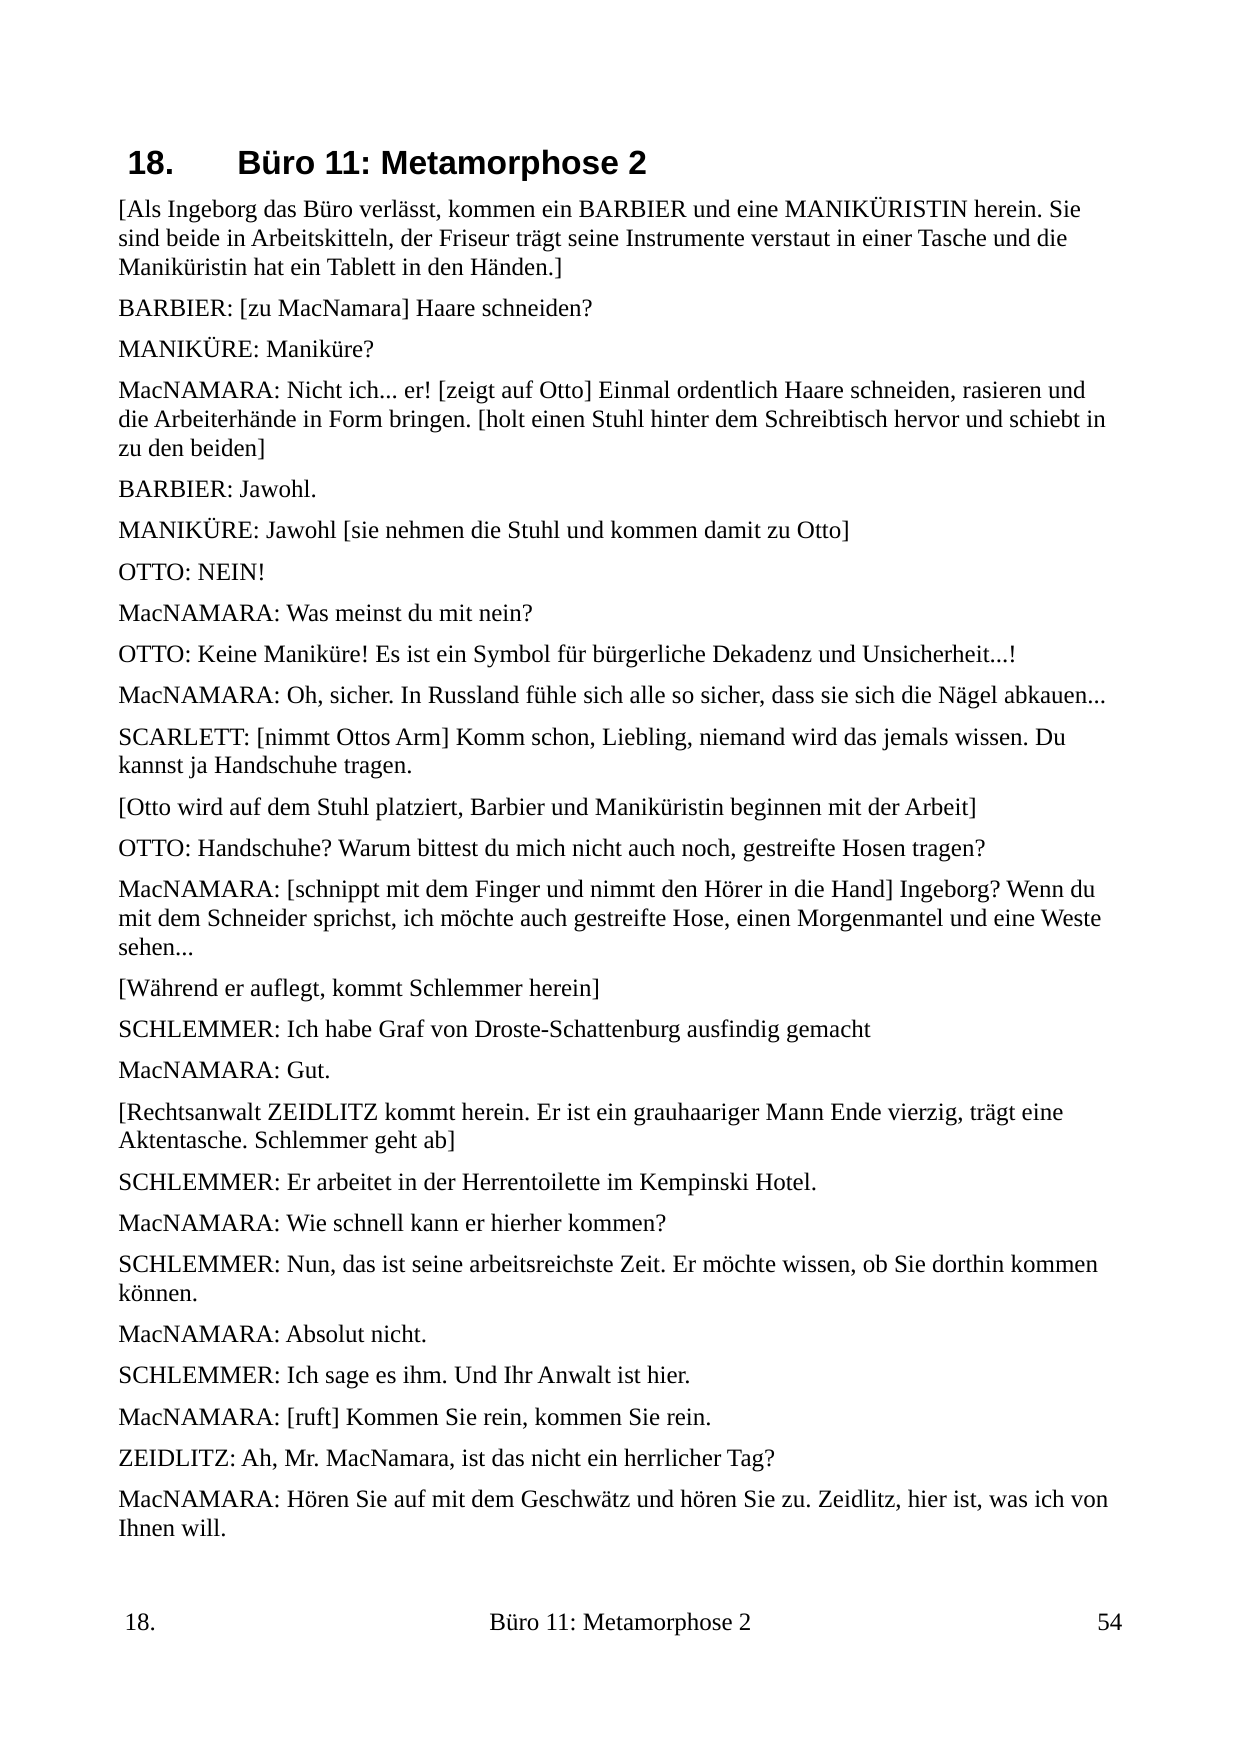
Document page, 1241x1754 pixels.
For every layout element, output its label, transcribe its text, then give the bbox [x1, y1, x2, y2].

text SCHLEMMER: Nun, das ist seine arbeitsreichste Zeit. Er möchte wissen, ob Sie dorthin kommen können. [118, 1249, 1122, 1307]
text BARBIER: Jawohl. [118, 474, 1122, 503]
text MacNAMARA: Nicht ich... er! [zeigt auf Otto] Einmal ordentlich Haare schneiden, rasieren und die Arbeiterhände in Form bringen. [holt einen Stuhl hinter dem Schreibtisch hervor und schiebt in zu den beiden] [118, 376, 1122, 462]
text SCHLEMMER: Ich sage es ihm. Und Ihr Anwalt ist hier. [118, 1361, 1122, 1389]
text OTTO: Handschuhe? Warum bittest du mich nicht auch noch, gestreifte Hosen tragen? [118, 833, 1122, 862]
text SCARLETT: [nimmt Ottos Arm] Komm schon, Liebling, niemand wird das jemals wissen. Du kannst ja Handschuhe tragen. [118, 722, 1122, 779]
text MANIKÜRE: Maniküre? [118, 334, 1122, 363]
text MacNAMARA: Hören Sie auf mit dem Geschwätz und hören Sie zu. Zeidlitz, hier ist, was ich von Ihnen will. [118, 1484, 1122, 1542]
text [Während er auflegt, kommt Schlemmer herein] [118, 973, 1122, 1002]
text SCHLEMMER: Er arbeitet in der Herrentoilette im Kempinski Hotel. [118, 1167, 1122, 1196]
text MANIKÜRE: Jawohl [sie nehmen die Stuhl und kommen damit zu Otto] [118, 516, 1122, 544]
text MacNAMARA: Oh, sicher. In Russland fühle sich alle so sicher, dass sie sich die Nägel abkauen... [118, 681, 1122, 709]
text MacNAMARA: [ruft] Kommen Sie rein, kommen Sie rein. [118, 1402, 1122, 1431]
subtitle Büro 11: Metamorphose 2 [118, 143, 1122, 182]
text SCHLEMMER: Ich habe Graf von Droste-Schattenburg ausfindig gemacht [118, 1014, 1122, 1043]
text MacNAMARA: Was meinst du mit nein? [118, 598, 1122, 627]
text OTTO: NEIN! [118, 557, 1122, 586]
text MacNAMARA: Wie schnell kann er hierher kommen? [118, 1208, 1122, 1237]
text [Otto wird auf dem Stuhl platziert, Barbier und Maniküristin beginnen mit der Arbeit] [118, 792, 1122, 821]
text [Rechtsanwalt ZEIDLITZ kommt herein. Er ist ein grauhaariger Mann Ende vierzig, trägt eine Aktentasche. Schlemmer geht ab] [118, 1097, 1122, 1154]
text MacNAMARA: Gut. [118, 1056, 1122, 1084]
text [Als Ingeborg das Büro verlässt, kommen ein BARBIER und eine MANIKÜRISTIN herein. Sie sind beide in Arbeitskitteln, der Friseur trägt seine Instrumente verstaut in einer Tasche und die Maniküristin hat ein Tablett in den Händen.] [118, 194, 1122, 281]
text MacNAMARA: [schnippt mit dem Finger und nimmt den Hörer in die Hand] Ingeborg? Wenn du mit dem Schneider sprichst, ich möchte auch gestreifte Hose, einen Morgenmantel und eine Weste sehen... [118, 874, 1122, 961]
text ZEIDLITZ: Ah, Mr. MacNamara, ist das nicht ein herrlicher Tag? [118, 1443, 1122, 1472]
text MacNAMARA: Absolut nicht. [118, 1319, 1122, 1348]
text BARBIER: [zu MacNamara] Haare schneiden? [118, 293, 1122, 322]
text OTTO: Keine Maniküre! Es ist ein Symbol für bürgerliche Dekadenz und Unsicherheit...! [118, 639, 1122, 668]
